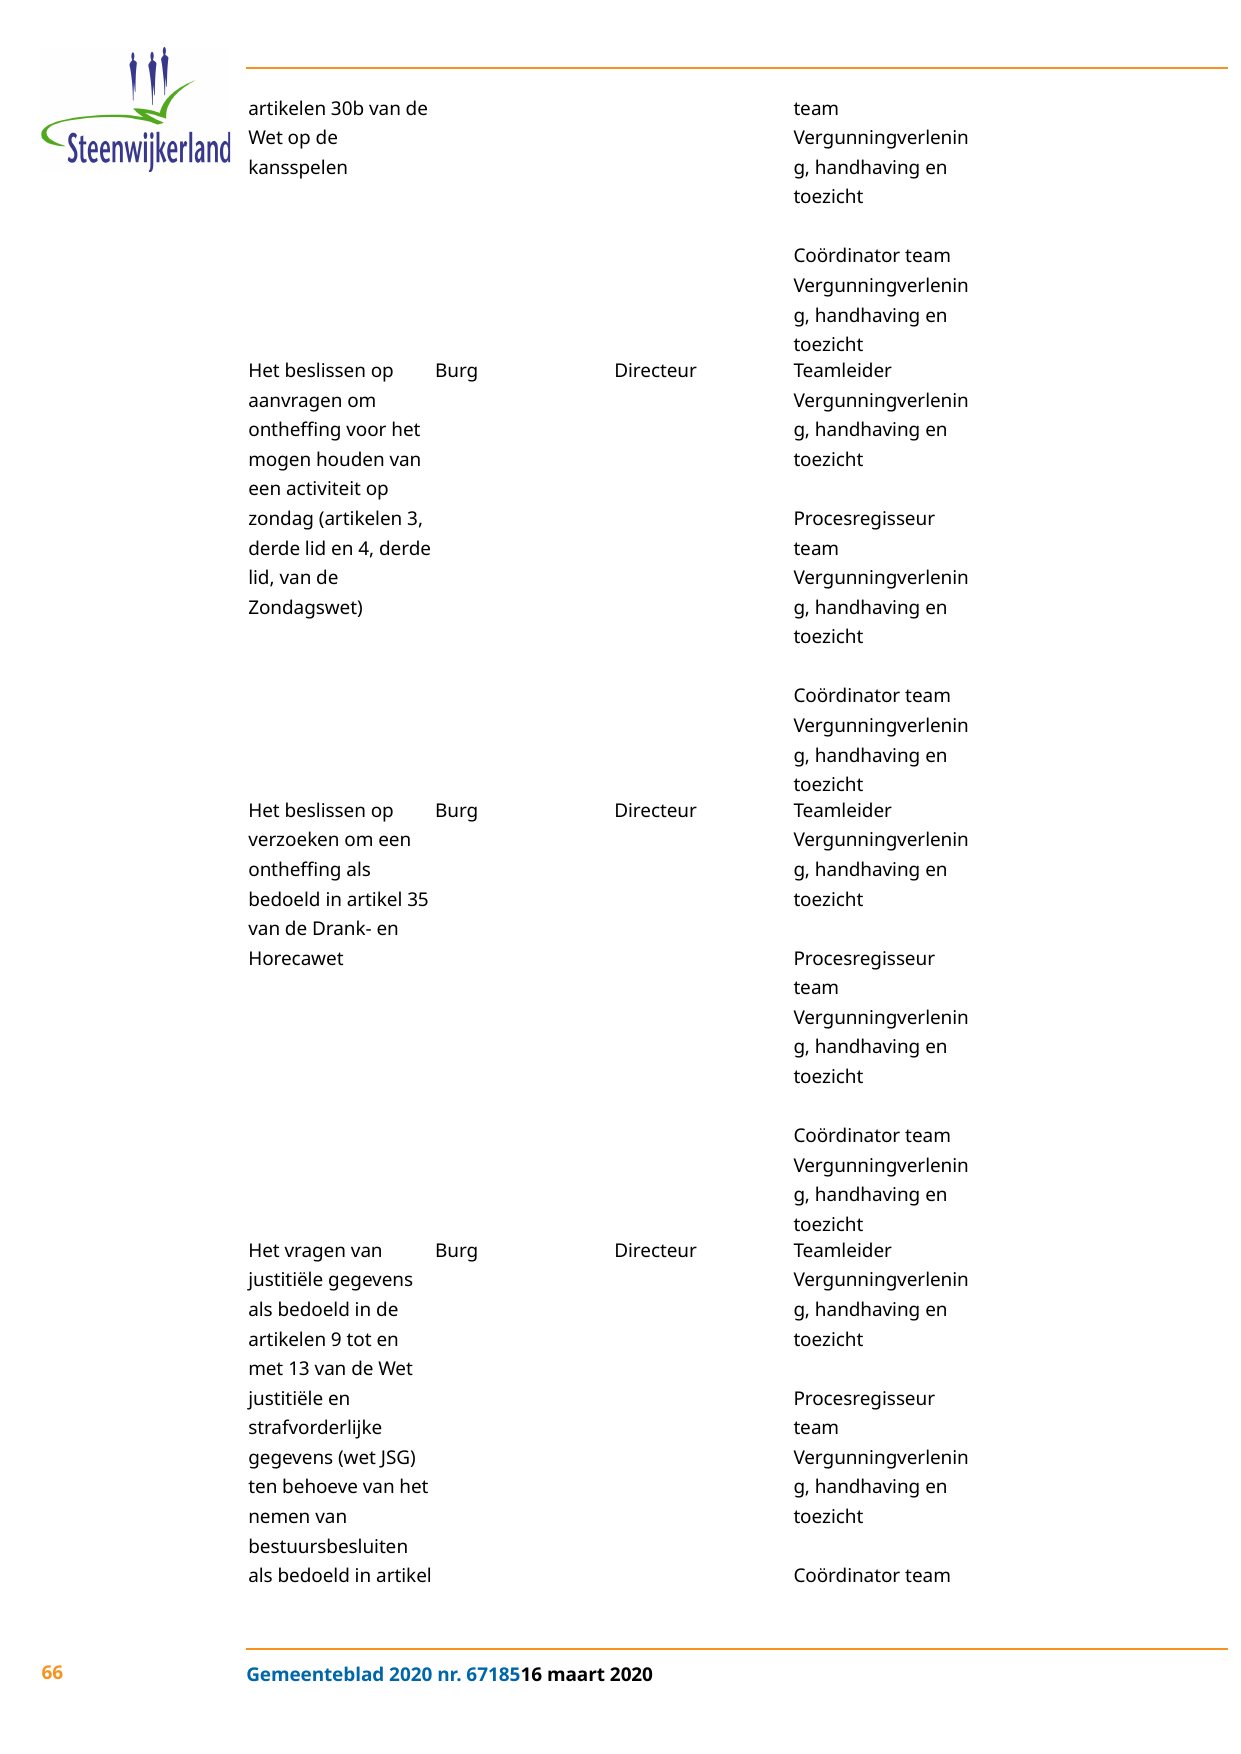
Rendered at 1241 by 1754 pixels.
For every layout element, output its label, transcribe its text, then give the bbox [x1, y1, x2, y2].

table_cell [435, 95, 614, 357]
table_cell Teamleider Vergunningverlening, handhaving en toezicht Procesregisseur team Vergunningverlening, handhaving en toezicht Coördinator team Vergunningverlening, handhaving en toezicht [793, 797, 972, 1237]
table_cell Het beslissen op verzoeken om een ontheffing als bedoeld in artikel 35 van de Drank- en Horecawet [248, 797, 435, 1237]
table_cell Burg [435, 357, 614, 797]
picture [41, 47, 231, 172]
table_cell Directeur [614, 1237, 793, 1588]
table_cell Het vragen van justitiële gegevens als bedoeld in de artikelen 9 tot en met 13 van de Wet justitiële en strafvorderlijke gegevens (wet JSG) ten behoeve van het nemen van bestuursbesluiten als bedoeld in artikel [248, 1237, 435, 1588]
table_cell artikelen 30b van de Wet op de kansspelen [248, 95, 435, 357]
table_cell [973, 357, 1152, 797]
table_cell Burg [435, 797, 614, 1237]
table_cell Het beslissen op aanvragen om ontheffing voor het mogen houden van een activiteit op zondag (artikelen 3, derde lid en 4, derde lid, van de Zondagswet) [248, 357, 435, 797]
table_cell Teamleider Vergunningverlening, handhaving en toezicht Procesregisseur team Vergunningverlening, handhaving en toezicht Coördinator team [793, 1237, 972, 1588]
table_cell [973, 1237, 1152, 1588]
table_cell Directeur [614, 797, 793, 1237]
table_cell [973, 95, 1152, 357]
table_cell Burg [435, 1237, 614, 1588]
table_cell Teamleider Vergunningverlening, handhaving en toezicht Procesregisseur team Vergunningverlening, handhaving en toezicht Coördinator team Vergunningverlening, handhaving en toezicht [793, 357, 972, 797]
table_cell [973, 797, 1152, 1237]
table_cell team Vergunningverlening, handhaving en toezicht Coördinator team Vergunningverlening, handhaving en toezicht [793, 95, 972, 357]
table_cell [614, 95, 793, 357]
table_cell Directeur [614, 357, 793, 797]
